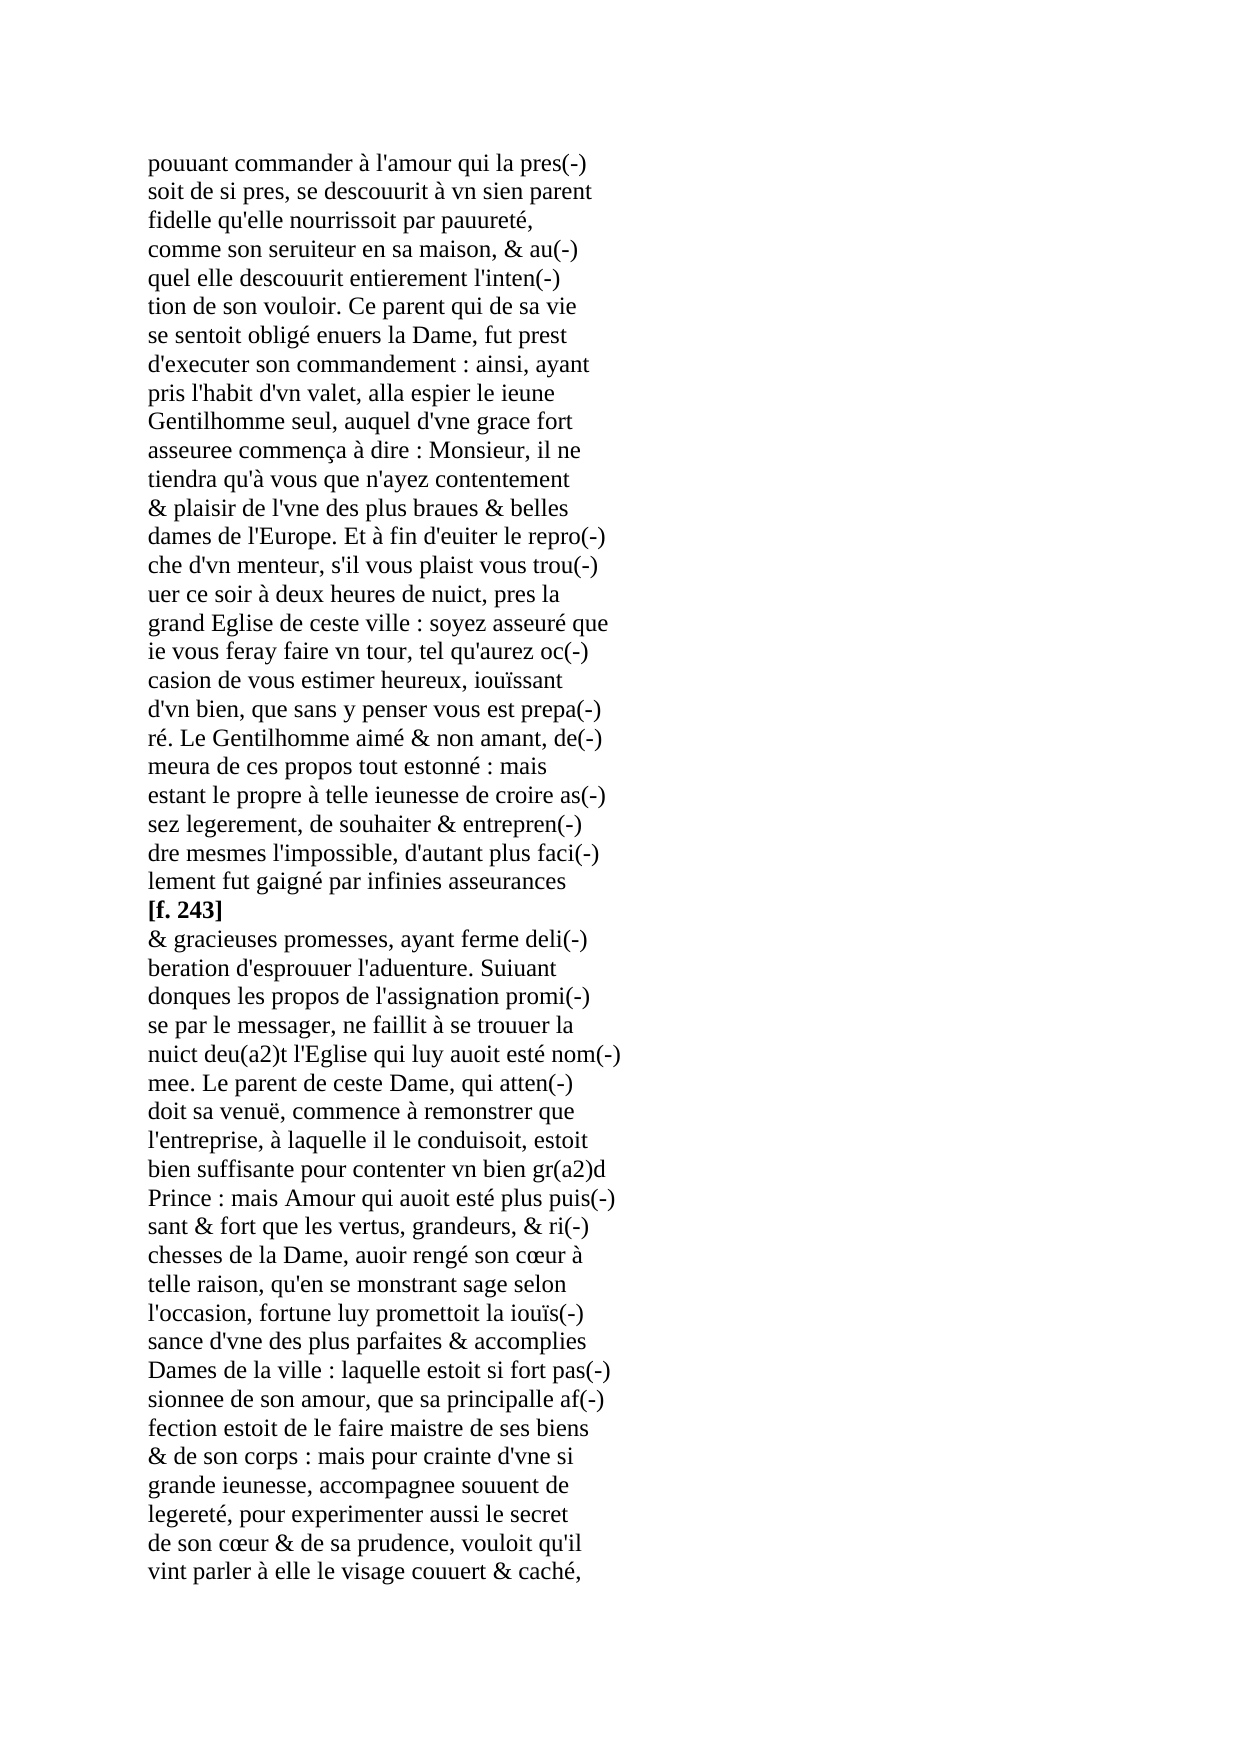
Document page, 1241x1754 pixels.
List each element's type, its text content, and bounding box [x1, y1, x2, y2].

text pouuant commander à l'amour qui la pres(-) soit de si pres, se descouurit à vn sien parent fidelle qu'elle nourrissoit par pauureté, comme son seruiteur en sa maison, & au(-) quel elle descouurit entierement l'inten(-) tion de son vouloir. Ce parent qui de sa vie se sentoit obligé enuers la Dame, fut prest d'executer son commandement : ainsi, ayant pris l'habit d'vn valet, alla espier le ieune Gentilhomme seul, auquel d'vne grace fort asseuree commença à dire : Monsieur, il ne tiendra qu'à vous que n'ayez contentement & plaisir de l'vne des plus braues & belles dames de l'Europe. Et à fin d'euiter le repro(-) che d'vn menteur, s'il vous plaist vous trou(-) uer ce soir à deux heures de nuict, pres la grand Eglise de ceste ville : soyez asseuré que ie vous feray faire vn tour, tel qu'aurez oc(-) casion de vous estimer heureux, iouïssant d'vn bien, que sans y penser vous est prepa(-) ré. Le Gentilhomme aimé & non amant, de(-) meura de ces propos tout estonné : mais estant le propre à telle ieunesse de croire as(-) sez legerement, de souhaiter & entrepren(-) dre mesmes l'impossible, d'autant plus faci(-) lement fut gaigné par infinies asseurances [f. 243] & gracieuses promesses, ayant ferme deli(-) beration d'esprouuer l'aduenture. Suiuant donques les propos de l'assignation promi(-) se par le messager, ne faillit à se trouuer la nuict deu(a2)t l'Eglise qui luy auoit esté nom(-) mee. Le parent de ceste Dame, qui atten(-) doit sa venuë, commence à remonstrer que l'entreprise, à laquelle il le conduisoit, estoit bien suffisante pour contenter vn bien gr(a2)d Prince : mais Amour qui auoit esté plus puis(-) sant & fort que les vertus, grandeurs, & ri(-) chesses de la Dame, auoir rengé son cœur à telle raison, qu'en se monstrant sage selon l'occasion, fortune luy promettoit la iouïs(-) sance d'vne des plus parfaites & accomplies Dames de la ville : laquelle estoit si fort pas(-) sionnee de son amour, que sa principalle af(-) fection estoit de le faire maistre de ses biens & de son corps : mais pour crainte d'vne si grande ieunesse, accompagnee souuent de legereté, pour experimenter aussi le secret de son cœur & de sa prudence, vouloit qu'il vint parler à elle le visage couuert & caché, [148, 148, 1093, 1585]
